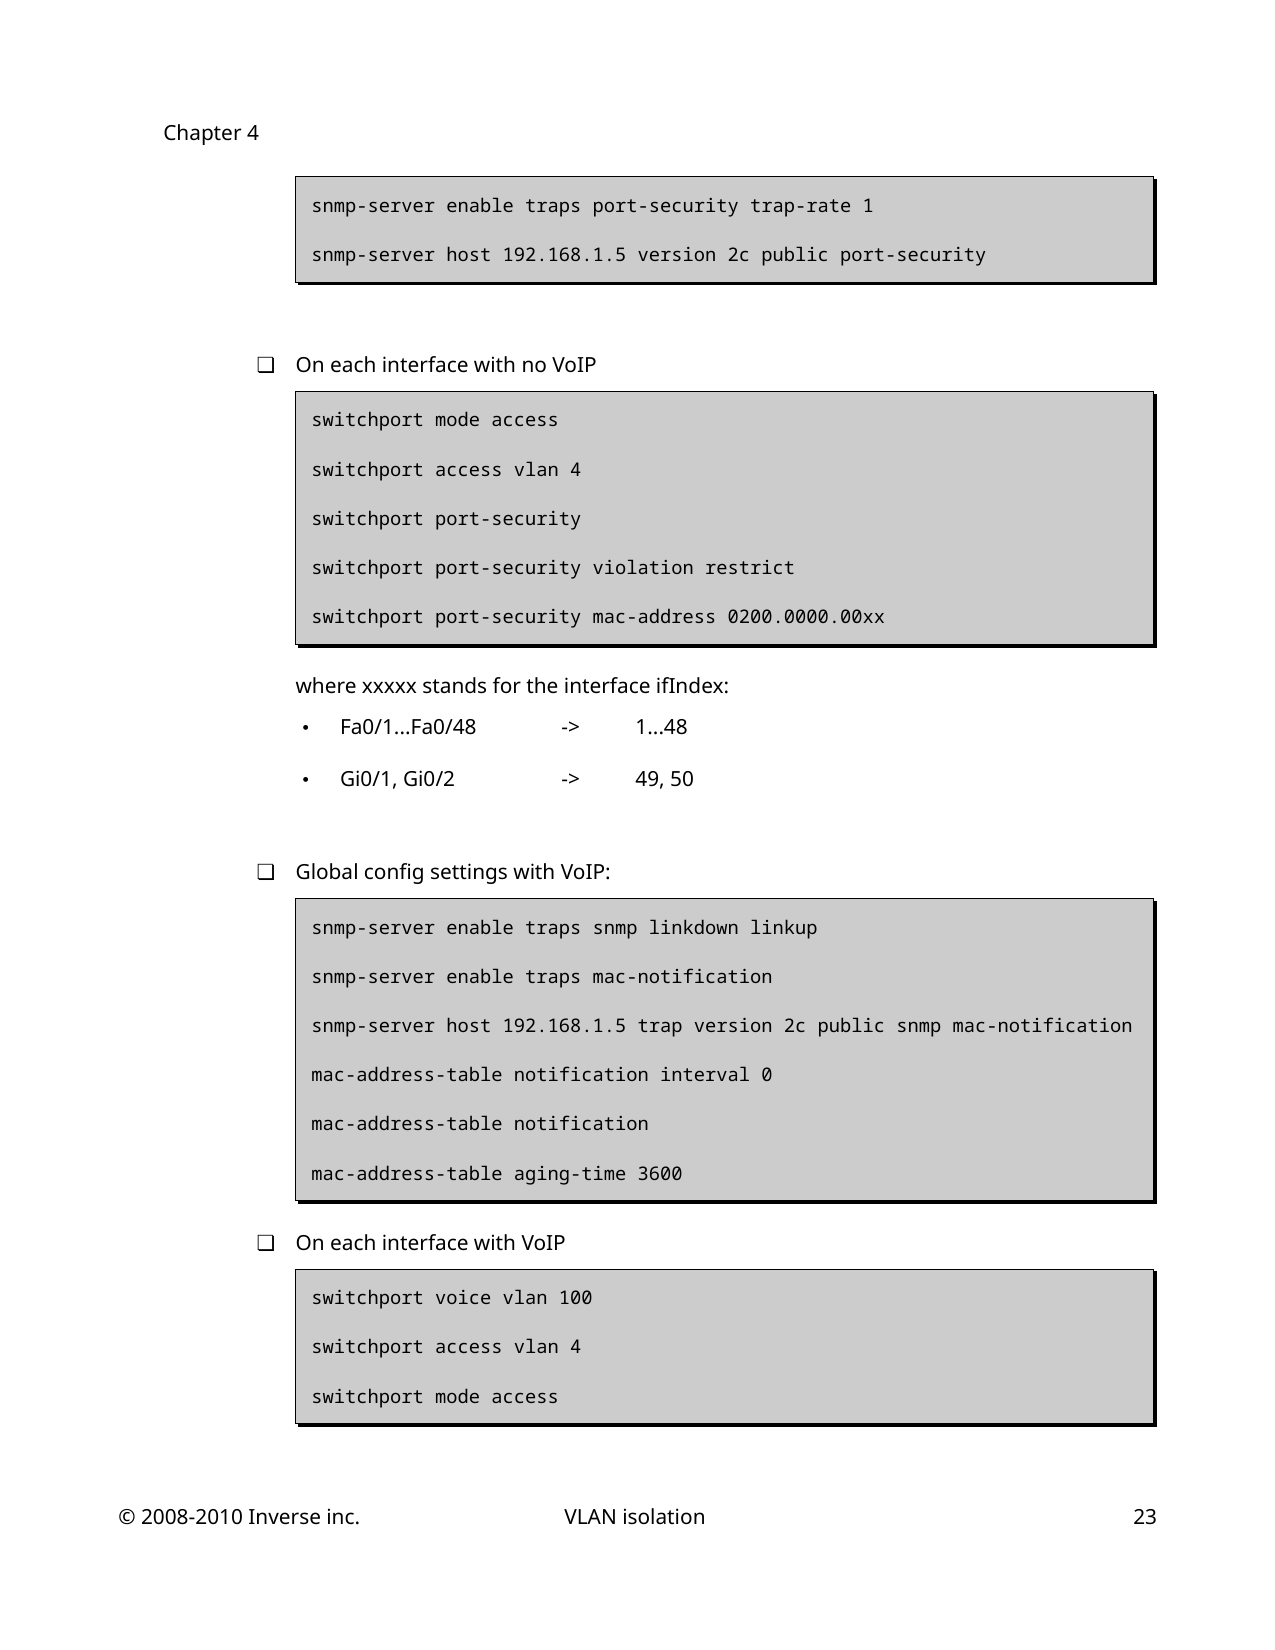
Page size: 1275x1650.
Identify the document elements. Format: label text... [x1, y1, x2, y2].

list ❏ On each interface with VoIP [256, 1228, 1157, 1256]
text switchport mode access [296, 392, 1153, 432]
list Fa0/1...Fa0/48 -> 1...48 [302, 712, 1157, 741]
text snmp-server enable traps snmp linkdown linkup [296, 899, 1153, 939]
text where xxxxx stands for the interface ifIndex: [295, 671, 1157, 700]
text switchport voice vlan 100 [296, 1270, 1153, 1310]
text switchport mode access [296, 1367, 1153, 1423]
text snmp-server host 192.168.1.5 trap version 2c public snmp mac-notification [296, 997, 1153, 1038]
text snmp-server enable traps port-security trap-rate 1 [296, 177, 1153, 217]
text switchport access vlan 4 [296, 1318, 1153, 1359]
list ❏ On each interface with no VoIP [256, 350, 1157, 378]
list ❏ Global config settings with VoIP: [256, 857, 1157, 886]
text switchport port-security mac-address 0200.0000.00xx [296, 587, 1153, 644]
list Gi0/1, Gi0/2 -> 49, 50 [302, 764, 1157, 793]
text snmp-server enable traps mac-notification [296, 947, 1153, 989]
text mac-address-table notification [296, 1095, 1153, 1136]
text switchport port-security violation restrict [296, 538, 1153, 580]
text mac-address-table aging-time 3600 [296, 1144, 1153, 1200]
text switchport access vlan 4 [296, 440, 1153, 481]
text switchport port-security [296, 489, 1153, 531]
text snmp-server host 192.168.1.5 version 2c public port-security [296, 225, 1153, 282]
text mac-address-table notification interval 0 [296, 1046, 1153, 1087]
